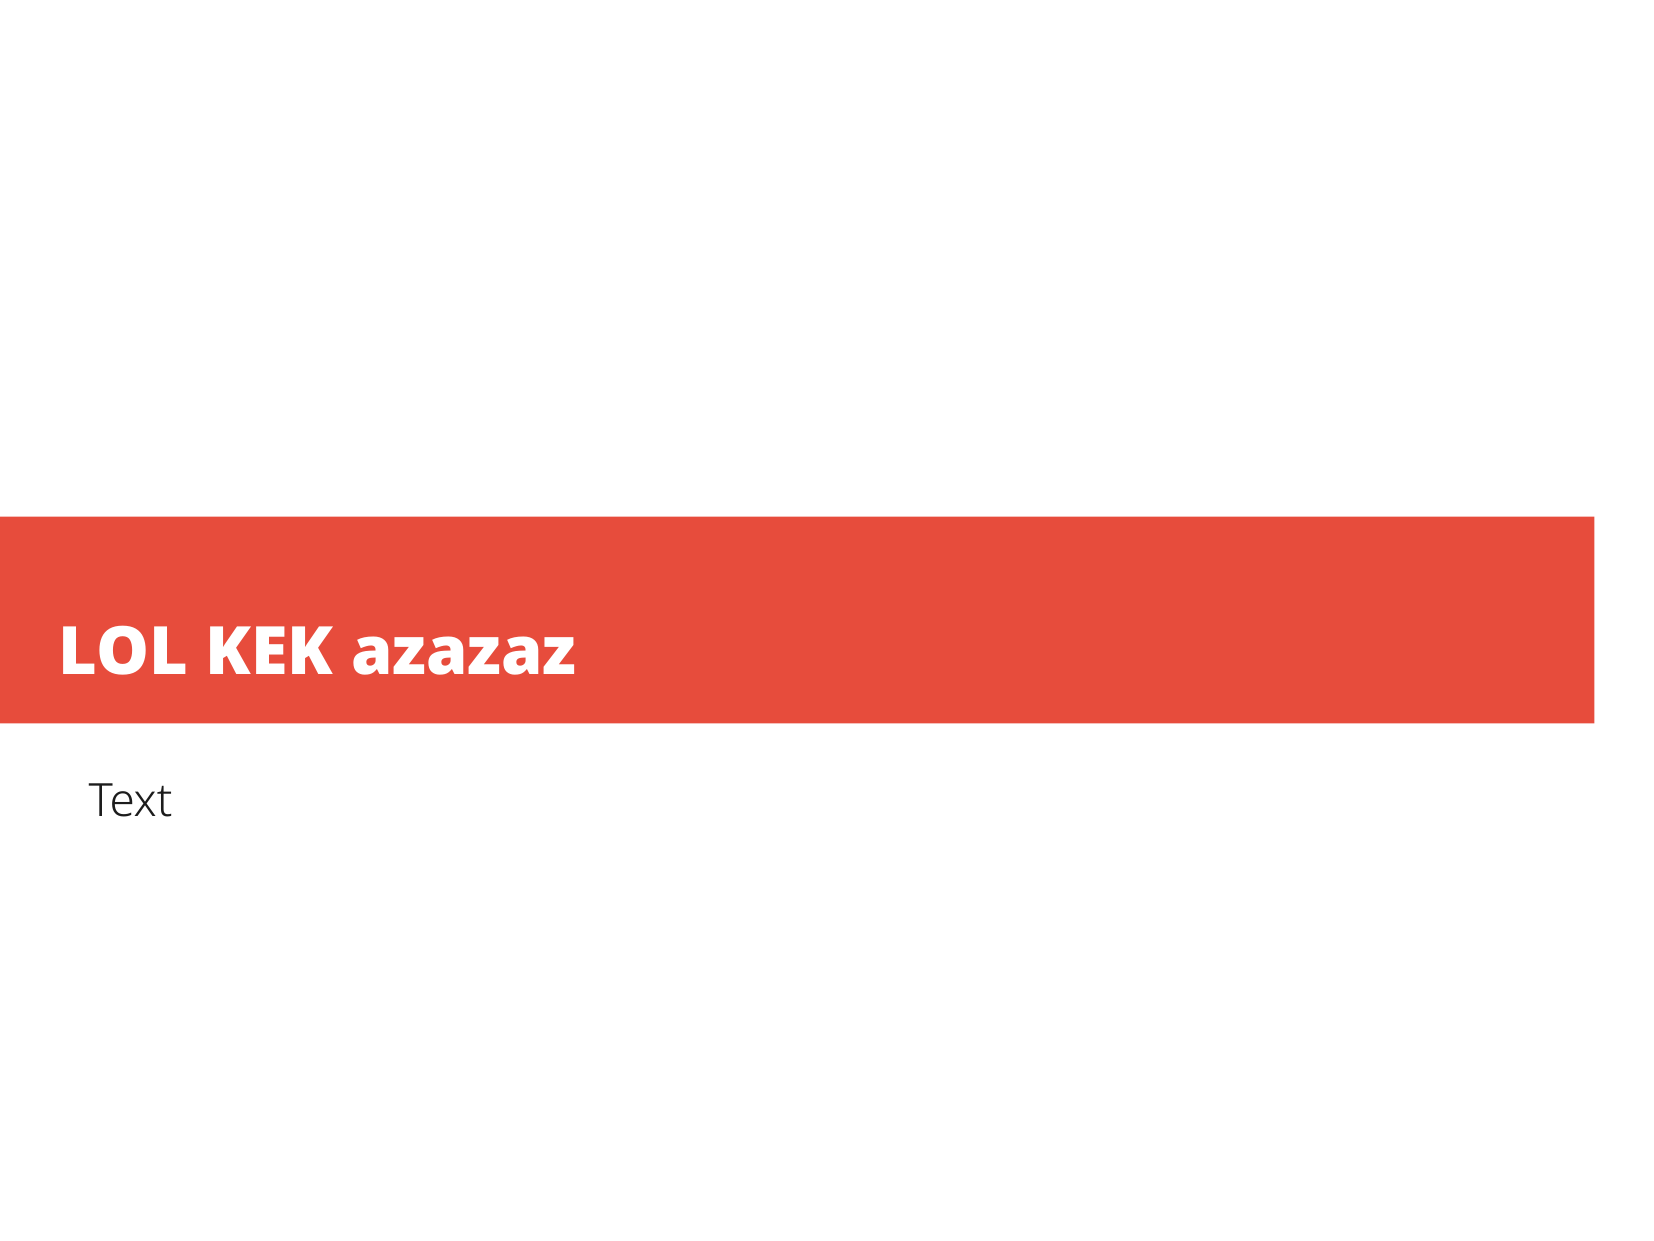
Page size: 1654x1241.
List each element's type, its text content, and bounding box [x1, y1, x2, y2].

subtitle Text [88, 767, 1595, 1182]
title LOL KEK azazaz [59, 546, 1595, 694]
